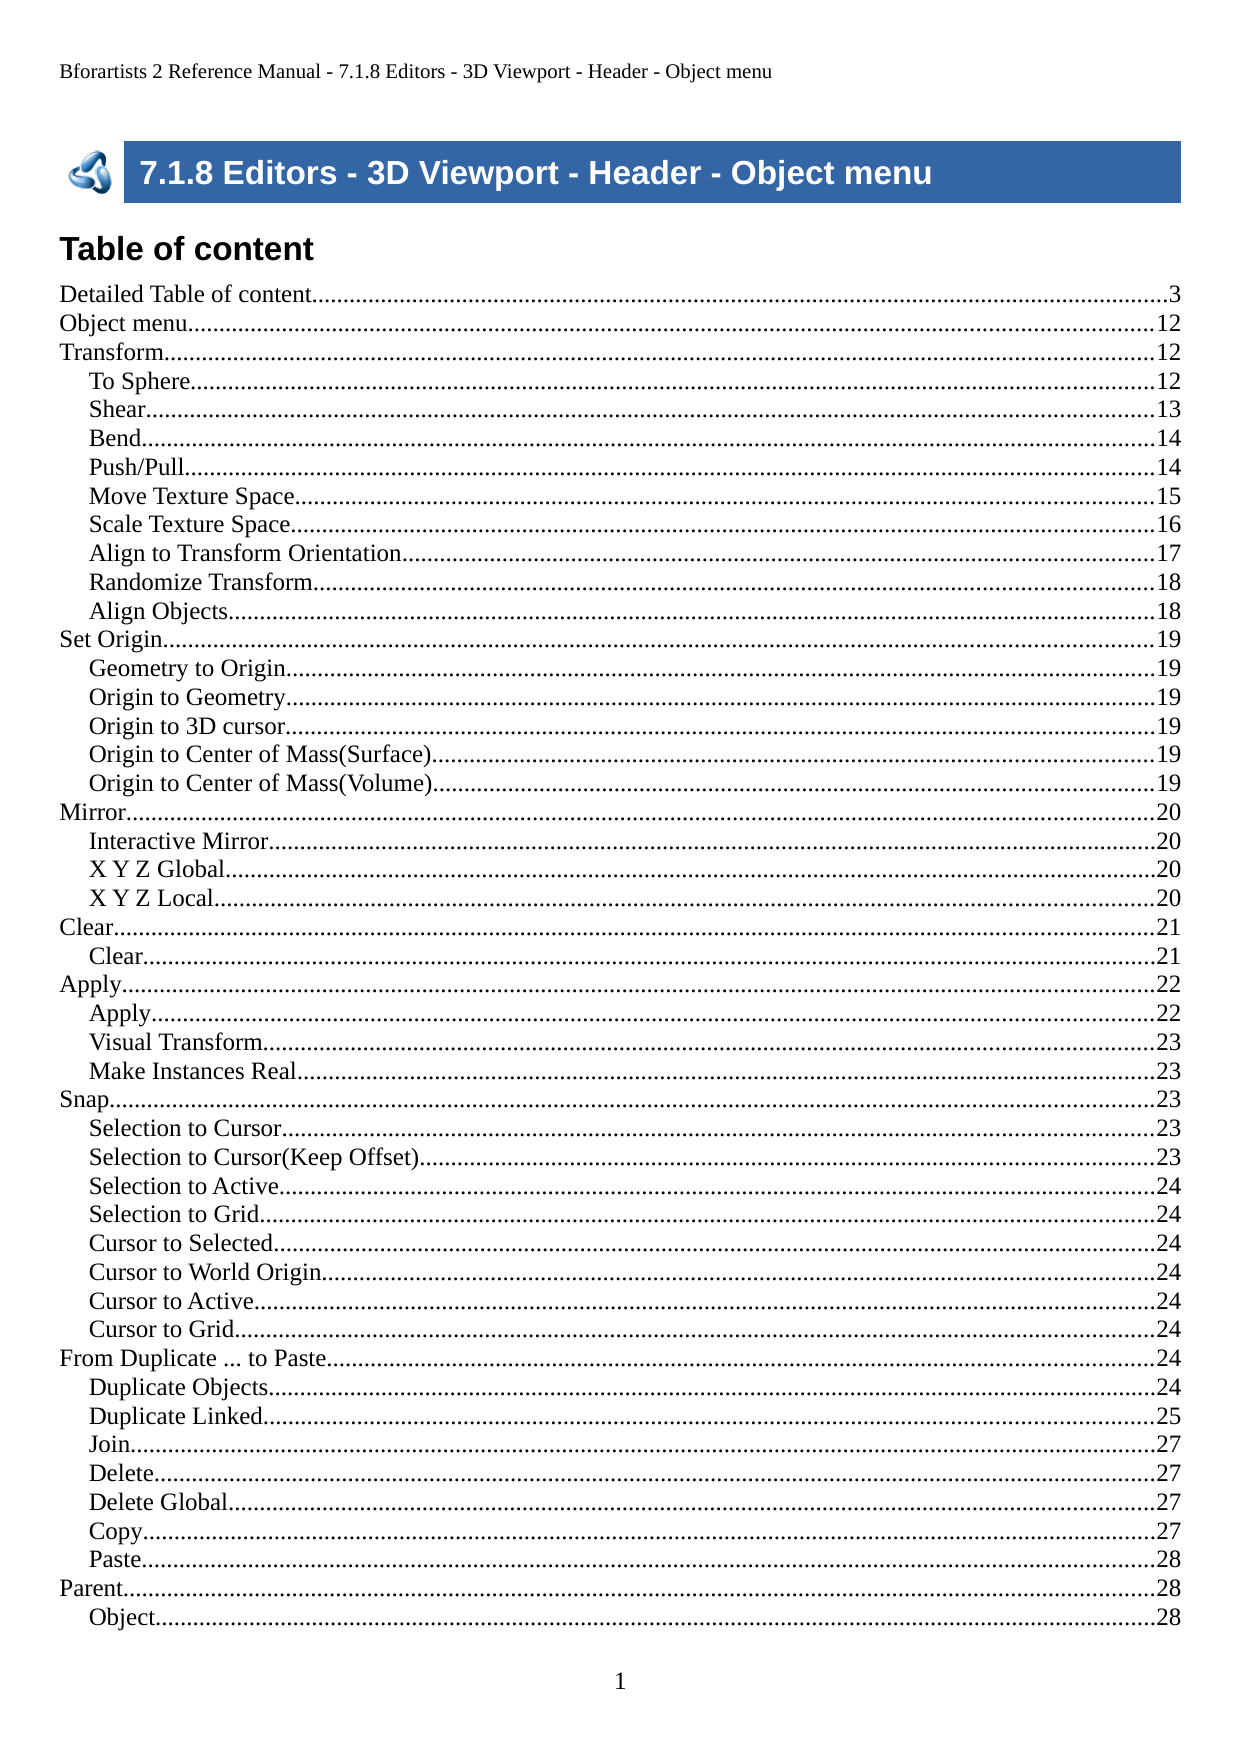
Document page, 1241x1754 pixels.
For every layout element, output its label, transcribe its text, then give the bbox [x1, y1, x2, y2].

subtitle Table of content [59, 228, 1181, 267]
table_header 7.1.8 Editors - 3D Viewport - Header - Object menu [124, 141, 1181, 203]
text Shear 13 [88, 394, 1181, 423]
text To Sphere 12 [88, 366, 1181, 394]
text Delete 27 [88, 1458, 1181, 1487]
text Parent 28 [59, 1573, 1181, 1602]
text Clear 21 [88, 941, 1181, 969]
table_header [59, 141, 124, 203]
text Object menu 12 [59, 308, 1181, 337]
text Object 28 [88, 1602, 1181, 1631]
text Apply 22 [59, 969, 1181, 998]
text From Duplicate ... to Paste 24 [59, 1343, 1181, 1372]
text Transform 12 [59, 337, 1181, 366]
text Duplicate Objects 24 [88, 1372, 1181, 1401]
text Visual Transform 23 [88, 1027, 1181, 1056]
text Set Origin 19 [59, 624, 1181, 653]
text Duplicate Linked 25 [88, 1401, 1181, 1429]
text Copy 27 [88, 1516, 1181, 1544]
text Clear 21 [59, 912, 1181, 941]
text Randomize Transform 18 [88, 567, 1181, 596]
picture [65, 147, 114, 197]
text Selection to Active 24 [88, 1171, 1181, 1199]
text Origin to 3D cursor 19 [88, 711, 1181, 739]
text Align Objects 18 [88, 596, 1181, 624]
text Selection to Cursor 23 [88, 1113, 1181, 1142]
text Move Texture Space 15 [88, 481, 1181, 509]
text Geometry to Origin 19 [88, 653, 1181, 682]
text Origin to Geometry 19 [88, 682, 1181, 711]
text Cursor to Active 24 [88, 1286, 1181, 1314]
text X Y Z Local 20 [88, 883, 1181, 912]
text Detailed Table of content 3 [59, 279, 1181, 308]
text Make Instances Real 23 [88, 1056, 1181, 1084]
text Interactive Mirror 20 [88, 826, 1181, 854]
text Cursor to Selected 24 [88, 1228, 1181, 1257]
text Scale Texture Space 16 [88, 509, 1181, 538]
text Apply 22 [88, 998, 1181, 1027]
text Snap 23 [59, 1084, 1181, 1113]
text Selection to Cursor(Keep Offset) 23 [88, 1142, 1181, 1171]
text Bend 14 [88, 423, 1181, 452]
text X Y Z Global 20 [88, 854, 1181, 883]
text Origin to Center of Mass(Surface) 19 [88, 739, 1181, 768]
text Cursor to World Origin 24 [88, 1257, 1181, 1286]
text Paste 28 [88, 1544, 1181, 1573]
text Origin to Center of Mass(Volume) 19 [88, 768, 1181, 797]
text Align to Transform Orientation 17 [88, 538, 1181, 567]
text Join 27 [88, 1429, 1181, 1458]
text Push/Pull 14 [88, 452, 1181, 481]
text Mirror 20 [59, 797, 1181, 826]
text Selection to Grid 24 [88, 1199, 1181, 1228]
text Delete Global 27 [88, 1487, 1181, 1516]
text Cursor to Grid 24 [88, 1314, 1181, 1343]
